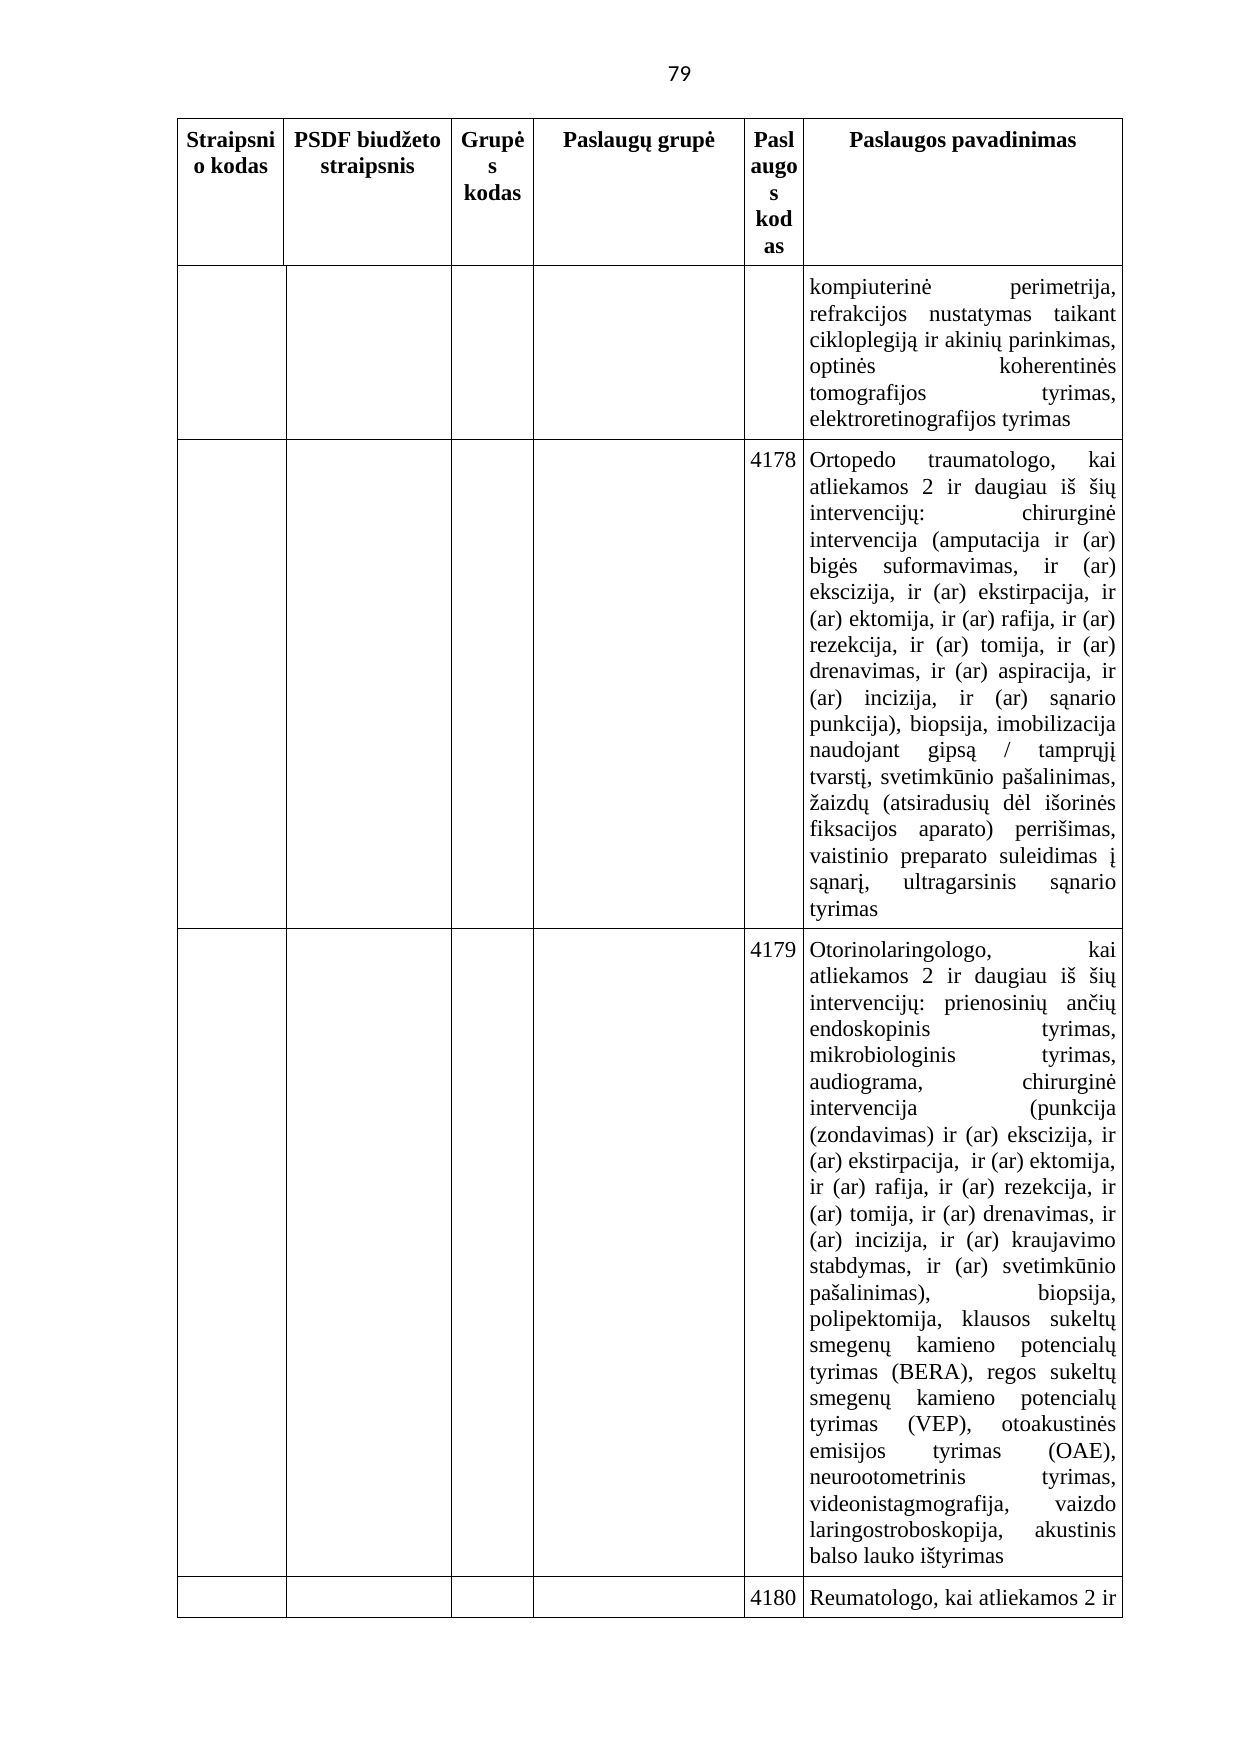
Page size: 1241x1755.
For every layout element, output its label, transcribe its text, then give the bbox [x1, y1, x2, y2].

table_cell [287, 440, 451, 928]
table_cell [534, 266, 744, 438]
table_cell [178, 440, 286, 928]
table_cell [452, 440, 533, 928]
table_cell [534, 1577, 744, 1617]
table_cell [452, 929, 533, 1576]
table_header Straipsnio kodas [178, 119, 283, 265]
table_cell [452, 1577, 533, 1617]
table_cell [287, 929, 451, 1576]
table_cell kompiuterinė perimetrija, refrakcijos nustatymas taikant cikloplegiją ir akinių parinkimas, optinės koherentinės tomografijos tyrimas, elektroretinografijos tyrimas [804, 266, 1122, 438]
table_header Paslaugų grupė [534, 119, 744, 265]
table_cell 4180 [745, 1577, 803, 1617]
table_cell [534, 929, 744, 1576]
table_cell [745, 266, 803, 438]
table_cell [452, 266, 533, 438]
table_cell 4179 [745, 929, 803, 1576]
table_cell 4178 [745, 440, 803, 928]
table_cell [178, 266, 286, 438]
table_header PSDF biudžeto straipsnis [284, 119, 451, 265]
table_cell [287, 1577, 451, 1617]
table_cell [534, 440, 744, 928]
table_header Paslaugos pavadinimas [804, 119, 1122, 265]
table_cell Ortopedo traumatologo, kai atliekamos 2 ir daugiau iš šių intervencijų: chirurginė intervencija (amputacija ir (ar) bigės suformavimas, ir (ar) ekscizija, ir (ar) ekstirpacija, ir (ar) ektomija, ir (ar) rafija, ir (ar) rezekcija, ir (ar) tomija, ir (ar) drenavimas, ir (ar) aspiracija, ir (ar) incizija, ir (ar) sąnario punkcija), biopsija, imobilizacija naudojant gipsą / tamprųjį tvarstį, svetimkūnio pašalinimas, žaizdų (atsiradusių dėl išorinės fiksacijos aparato) perrišimas, vaistinio preparato suleidimas į sąnarį, ultragarsinis sąnario tyrimas [804, 440, 1122, 928]
table_cell Otorinolaringologo, kai atliekamos 2 ir daugiau iš šių intervencijų: prienosinių ančių endoskopinis tyrimas, mikrobiologinis tyrimas, audiograma, chirurginė intervencija (punkcija (zondavimas) ir (ar) ekscizija, ir (ar) ekstirpacija, ir (ar) ektomija, ir (ar) rafija, ir (ar) rezekcija, ir (ar) tomija, ir (ar) drenavimas, ir (ar) incizija, ir (ar) kraujavimo stabdymas, ir (ar) svetimkūnio pašalinimas), biopsija, polipektomija, klausos sukeltų smegenų kamieno potencialų tyrimas (BERA), regos sukeltų smegenų kamieno potencialų tyrimas (VEP), otoakustinės emisijos tyrimas (OAE), neurootometrinis tyrimas, videonistagmografija, vaizdo laringostroboskopija, akustinis balso lauko ištyrimas [804, 929, 1122, 1576]
table_cell Reumatologo, kai atliekamos 2 ir [804, 1577, 1122, 1617]
table_header Grupės kodas [452, 119, 533, 265]
table_cell [287, 266, 451, 438]
table_header Paslaugos kodas [745, 119, 803, 265]
table_cell [178, 1577, 286, 1617]
table_cell [178, 929, 286, 1576]
